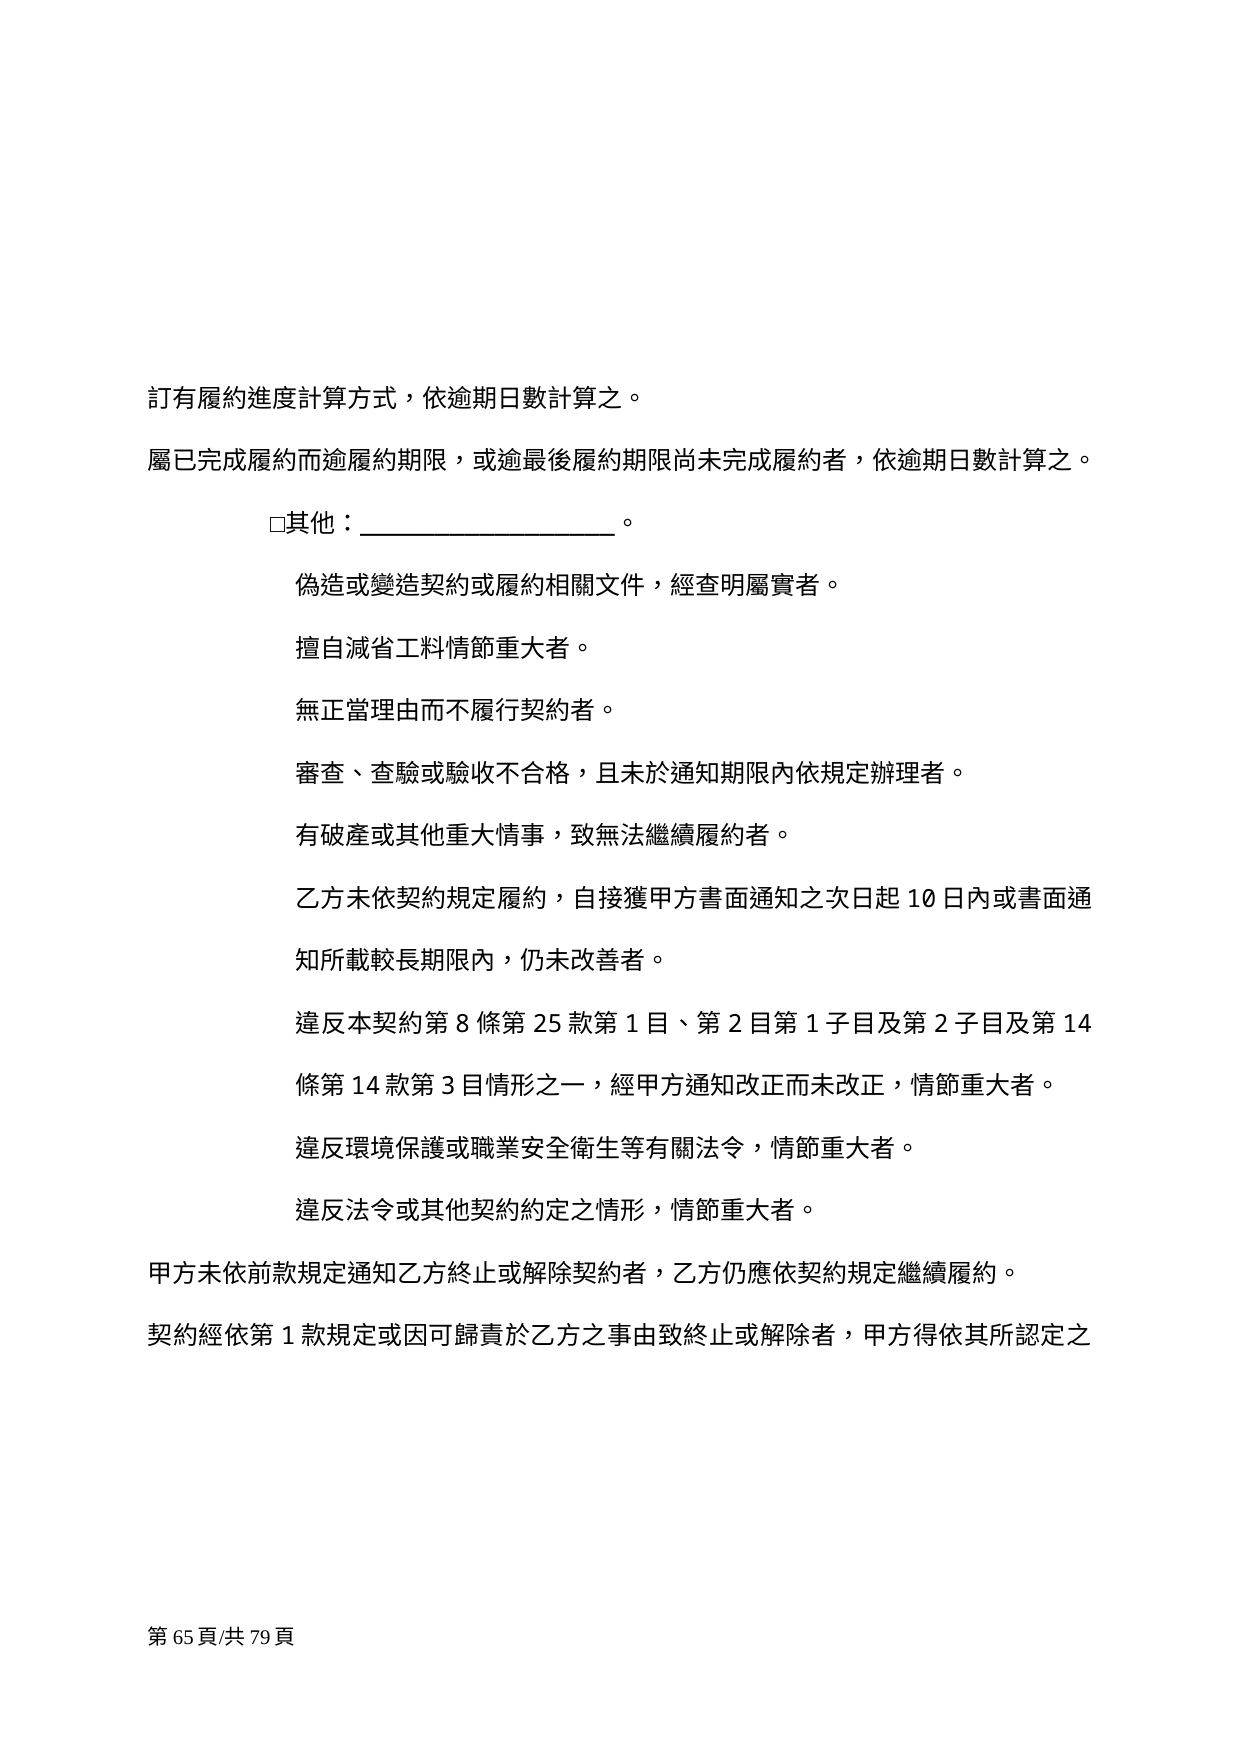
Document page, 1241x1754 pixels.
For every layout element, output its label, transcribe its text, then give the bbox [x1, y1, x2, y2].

subtitle 審查、查驗或驗收不合格，且未於通知期限內依規定辦理者。 [295, 729, 1092, 792]
subtitle 違反本契約第8條第25款第1目、第2目第1子目及第2子目及第14條第14款第3目情形之一，經甲方通知改正而未改正，情節重大者。 [295, 979, 1092, 1104]
subtitle 乙方未依契約規定履約，自接獲甲方書面通知之次日起10日內或書面通知所載較長期限內，仍未改善者。 [295, 854, 1092, 979]
subtitle 違反法令或其他契約約定之情形，情節重大者。 [295, 1167, 1092, 1229]
subtitle 有破產或其他重大情事，致無法繼續履約者。 [295, 792, 1092, 854]
subtitle 訂有履約進度計算方式，依逾期日數計算之。 [148, 354, 1092, 417]
text □其他：_________________。 [270, 479, 1092, 542]
subtitle 甲方未依前款規定通知乙方終止或解除契約者，乙方仍應依契約規定繼續履約。 [148, 1229, 1092, 1292]
subtitle 屬已完成履約而逾履約期限，或逾最後履約期限尚未完成履約者，依逾期日數計算之。 [148, 417, 1092, 479]
subtitle 無正當理由而不履行契約者。 [295, 667, 1092, 729]
subtitle 契約經依第1款規定或因可歸責於乙方之事由致終止或解除者，甲方得依其所認定之 [148, 1292, 1092, 1354]
subtitle 擅自減省工料情節重大者。 [295, 604, 1092, 667]
subtitle 偽造或變造契約或履約相關文件，經查明屬實者。 [295, 542, 1092, 604]
subtitle 違反環境保護或職業安全衛生等有關法令，情節重大者。 [295, 1104, 1092, 1167]
